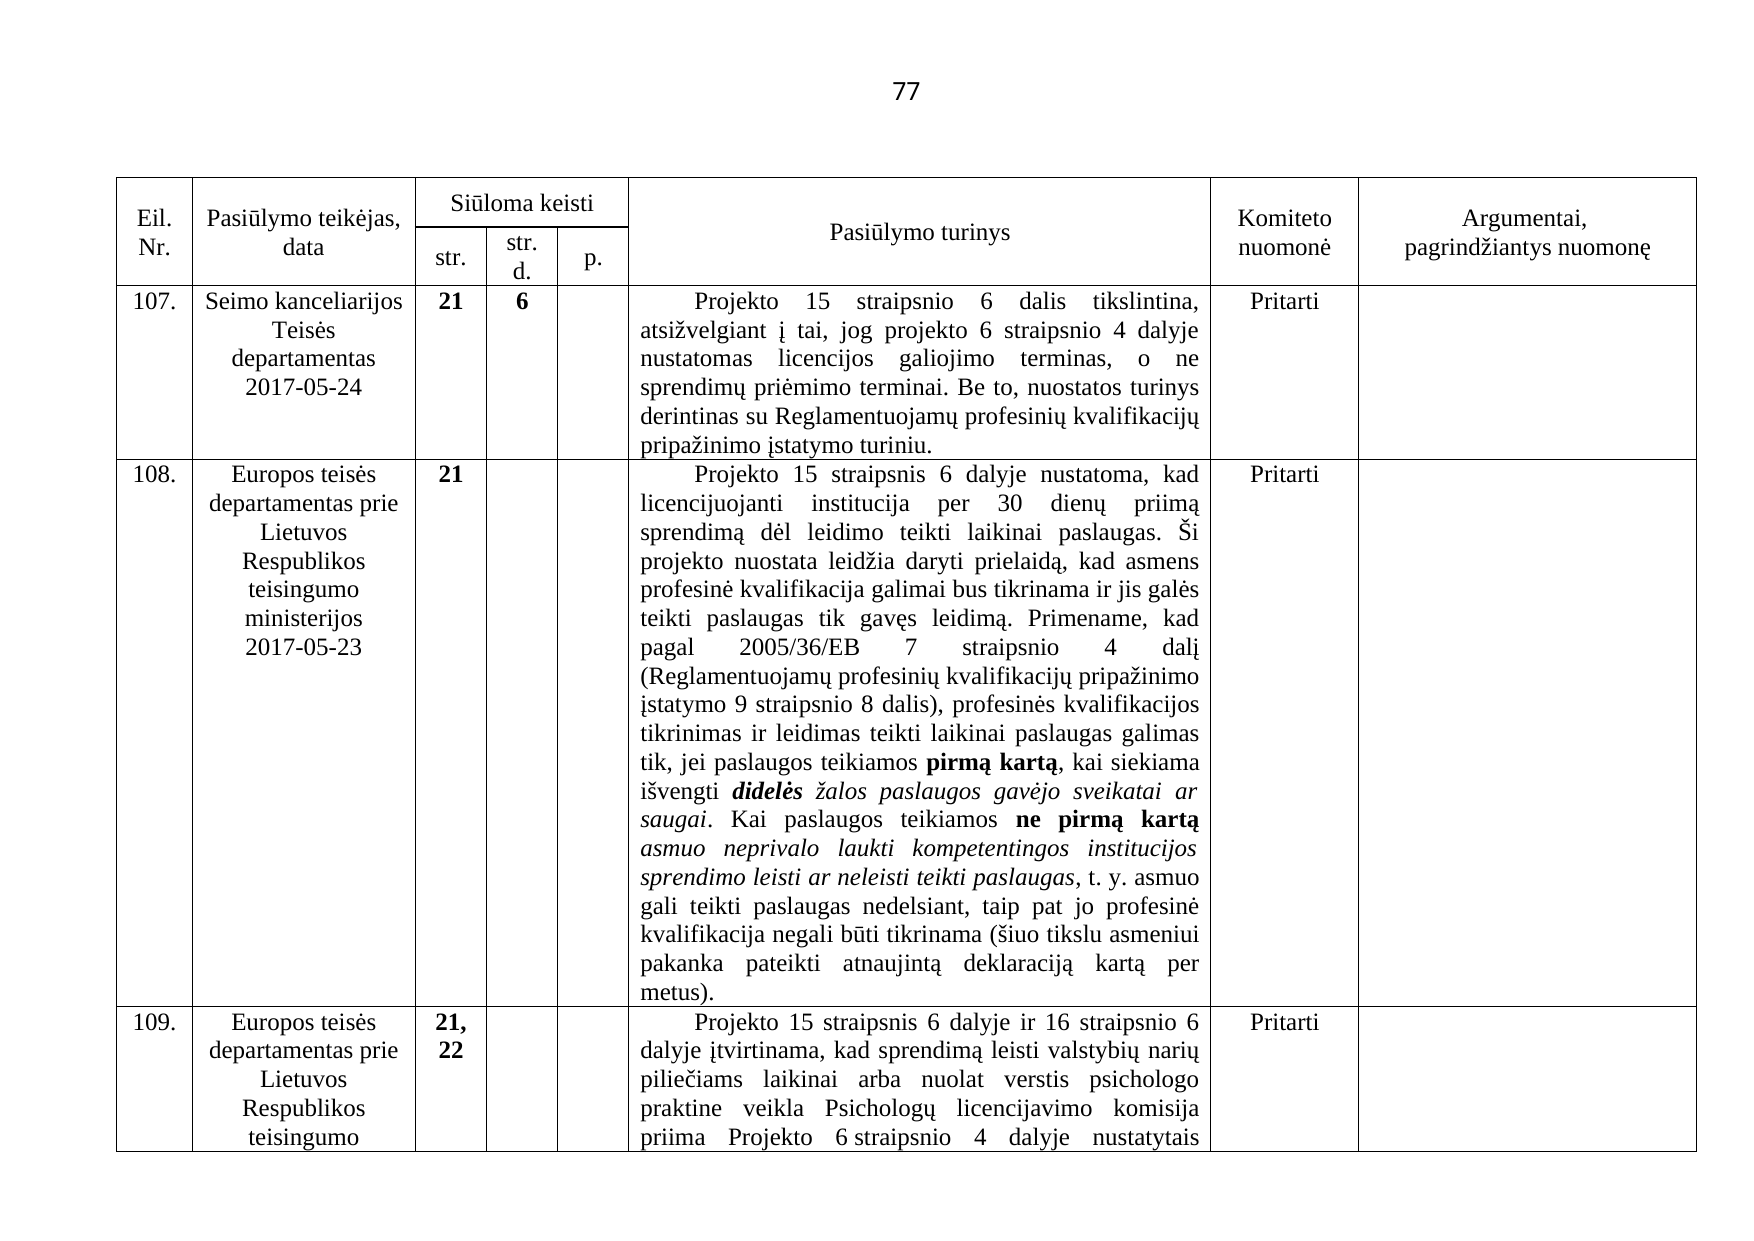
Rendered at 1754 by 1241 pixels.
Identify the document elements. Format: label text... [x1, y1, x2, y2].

table_header Komiteto nuomonė [1211, 178, 1358, 285]
table_cell [1359, 286, 1696, 458]
table_cell 21 [416, 286, 486, 458]
table_cell [558, 286, 628, 458]
table_cell 109. [117, 1007, 192, 1151]
table_header Argumentai, pagrindžiantys nuomonę [1359, 178, 1696, 285]
table_cell Seimo kanceliarijos Teisės departamentas 2017-05-24 [193, 286, 415, 458]
table_cell [487, 460, 557, 1006]
table_cell [487, 1007, 557, 1151]
table_cell Projekto 15 straipsnis 6 dalyje ir 16 straipsnio 6 dalyje įtvirtinama, kad sprendimą leisti valstybių narių piliečiams laikinai arba nuolat verstis psichologo praktine veikla Psichologų licencijavimo komisija priima Projekto 6 straipsnio 4 dalyje nustatytais [629, 1007, 1210, 1151]
table_cell 21 [416, 460, 486, 1006]
table_cell [558, 460, 628, 1006]
table_cell Pritarti [1211, 1007, 1358, 1151]
table_cell 6 [487, 286, 557, 458]
table_cell Pritarti [1211, 460, 1358, 1006]
table_cell 107. [117, 286, 192, 458]
table_cell Projekto 15 straipsnio 6 dalis tikslintina, atsižvelgiant į tai, jog projekto 6 straipsnio 4 dalyje nustatomas licencijos galiojimo terminas, o ne sprendimų priėmimo terminai. Be to, nuostatos turinys derintinas su Reglamentuojamų profesinių kvalifikacijų pripažinimo įstatymo turiniu. [629, 286, 1210, 458]
table_cell Europos teisės departamentas prie Lietuvos Respublikos teisingumo [193, 1007, 415, 1151]
table_header Siūloma keisti [416, 178, 628, 226]
table_cell Projekto 15 straipsnis 6 dalyje nustatoma, kad licencijuojanti institucija per 30 dienų priimą sprendimą dėl leidimo teikti laikinai paslaugas. Ši projekto nuostata leidžia daryti prielaidą, kad asmens profesinė kvalifikacija galimai bus tikrinama ir jis galės teikti paslaugas tik gavęs leidimą. Primename, kad pagal 2005/36/EB 7 straipsnio 4 dalį (Reglamentuojamų profesinių kvalifikacijų pripažinimo įstatymo 9 straipsnio 8 dalis), profesinės kvalifikacijos tikrinimas ir leidimas teikti laikinai paslaugas galimas tik, jei paslaugos teikiamos pirmą kartą, kai siekiama išvengti didelės žalos paslaugos gavėjo sveikatai ar saugai. Kai paslaugos teikiamos ne pirmą kartą asmuo neprivalo laukti kompetentingos institucijos sprendimo leisti ar neleisti teikti paslaugas, t. y. asmuo gali teikti paslaugas nedelsiant, taip pat jo profesinė kvalifikacija negali būti tikrinama (šiuo tikslu asmeniui pakanka pateikti atnaujintą deklaraciją kartą per metus). [629, 460, 1210, 1006]
table_header Pasiūlymo teikėjas, data [193, 178, 415, 285]
table_header Pasiūlymo turinys [629, 178, 1210, 285]
table_header Eil. Nr. [117, 178, 192, 285]
table_cell str. d. [487, 228, 557, 285]
table_cell 21, 22 [416, 1007, 486, 1151]
table_cell Europos teisės departamentas prie Lietuvos Respublikos teisingumo ministerijos 2017-05-23 [193, 460, 415, 1006]
table_cell Pritarti [1211, 286, 1358, 458]
table_cell 108. [117, 460, 192, 1006]
table_cell p. [558, 228, 628, 285]
table_cell str. [416, 228, 486, 285]
table_cell [558, 1007, 628, 1151]
table_cell [1359, 1007, 1696, 1151]
table_cell [1359, 460, 1696, 1006]
